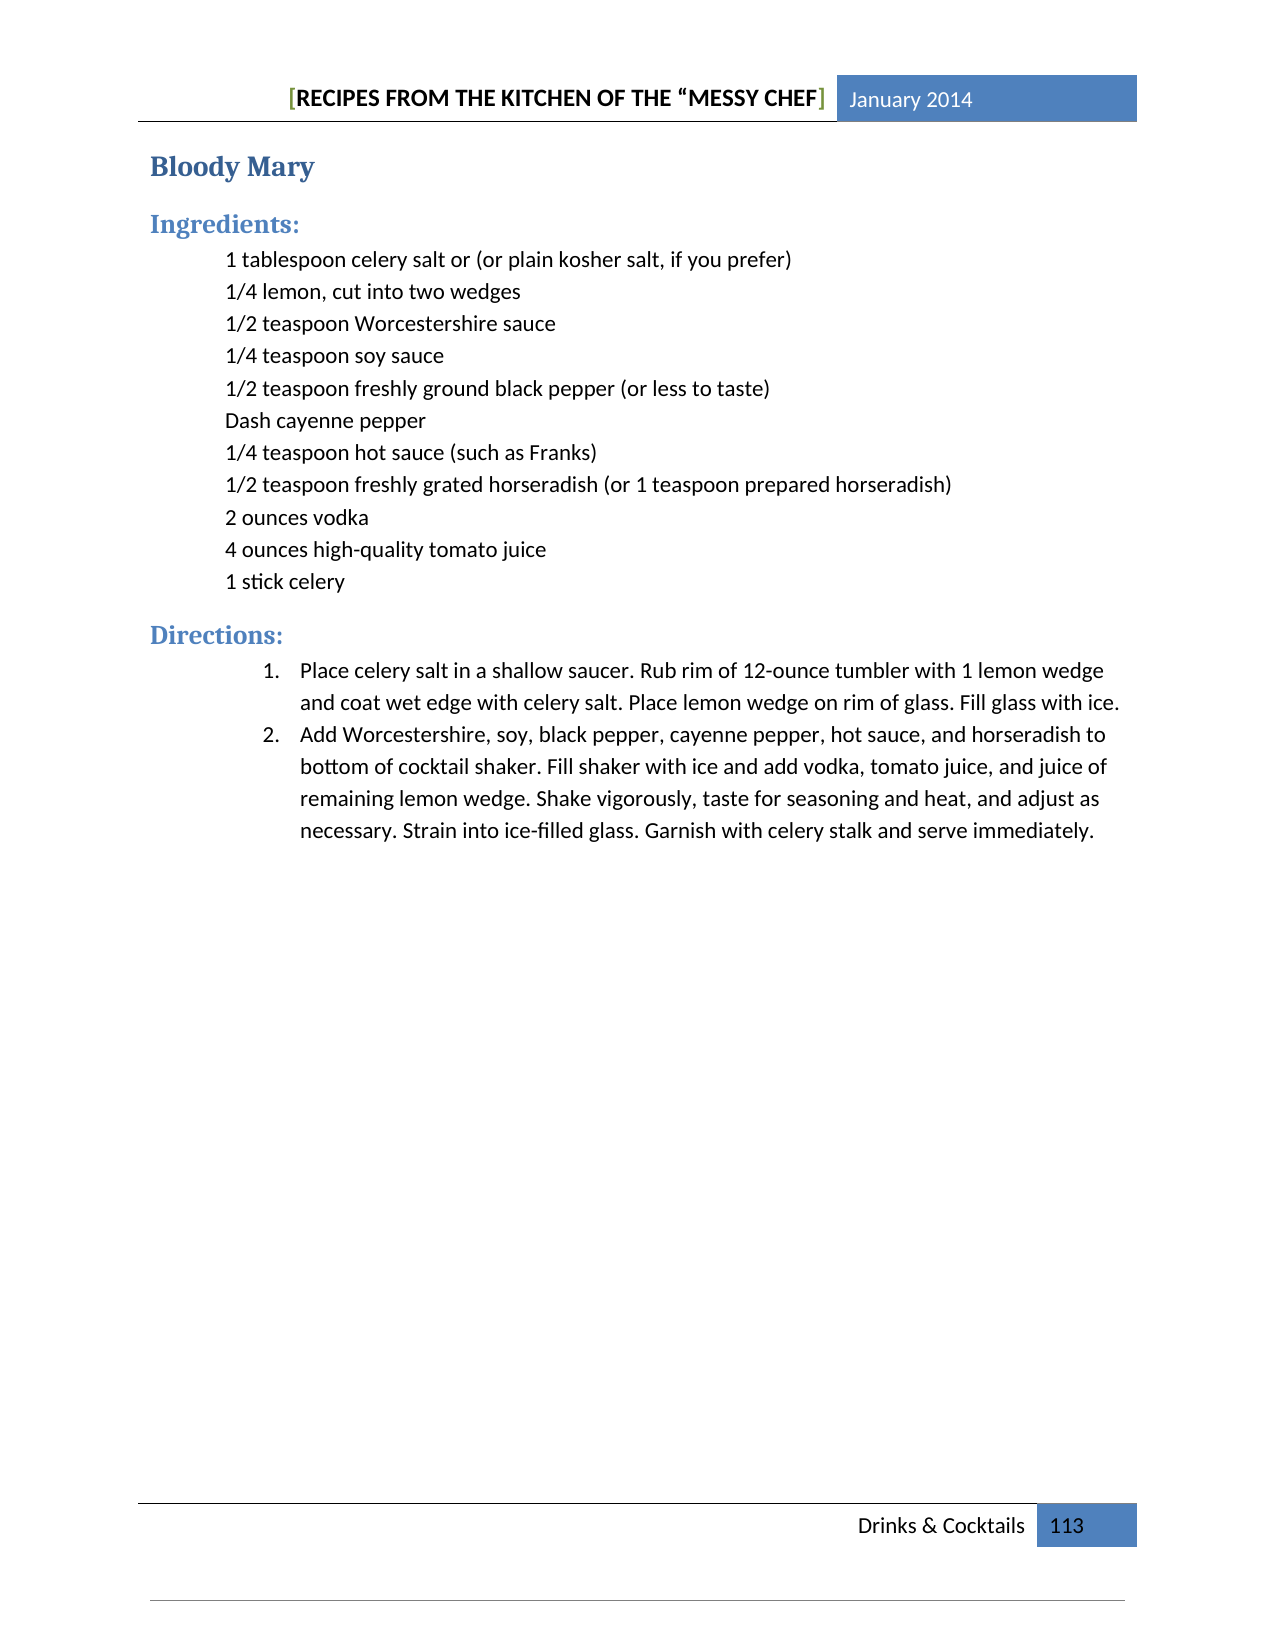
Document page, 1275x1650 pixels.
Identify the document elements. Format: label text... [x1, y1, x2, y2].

list 1/2 teaspoon Worcestershire sauce [225, 309, 1125, 337]
list 1/2 teaspoon freshly ground black pepper (or less to taste) [225, 374, 1125, 402]
list 4 ounces high-quality tomato juice [225, 535, 1125, 563]
list Dash cayenne pepper [225, 406, 1125, 434]
list 2 ounces vodka [225, 503, 1125, 531]
list 1/4 teaspoon hot sauce (such as Franks) [225, 438, 1125, 466]
subtitle Bloody Mary [150, 150, 1125, 183]
subtitle Ingredients: [150, 209, 1125, 241]
list 1/2 teaspoon freshly grated horseradish (or 1 teaspoon prepared horseradish) [225, 470, 1125, 498]
list Place celery salt in a shallow saucer. Rub rim of 12-ounce tumbler with 1 lemon wedge and coat wet edge with celery salt. Place lemon wedge on rim of glass. Fill glass with ice. [262, 656, 1125, 716]
list 1 tablespoon celery salt or (or plain kosher salt, if you prefer) [225, 245, 1125, 273]
list 1/4 teaspoon soy sauce [225, 342, 1125, 370]
list Add Worcestershire, soy, black pepper, cayenne pepper, hot sauce, and horseradish to bottom of cocktail shaker. Fill shaker with ice and add vodka, tomato juice, and juice of remaining lemon wedge. Shake vigorously, taste for seasoning and heat, and adjust as necessary. Strain into ice-filled glass. Garnish with celery stalk and serve immediately. [262, 720, 1125, 845]
list 1 stick celery [225, 567, 1125, 595]
subtitle Directions: [150, 620, 1125, 651]
list 1/4 lemon, cut into two wedges [225, 277, 1125, 305]
